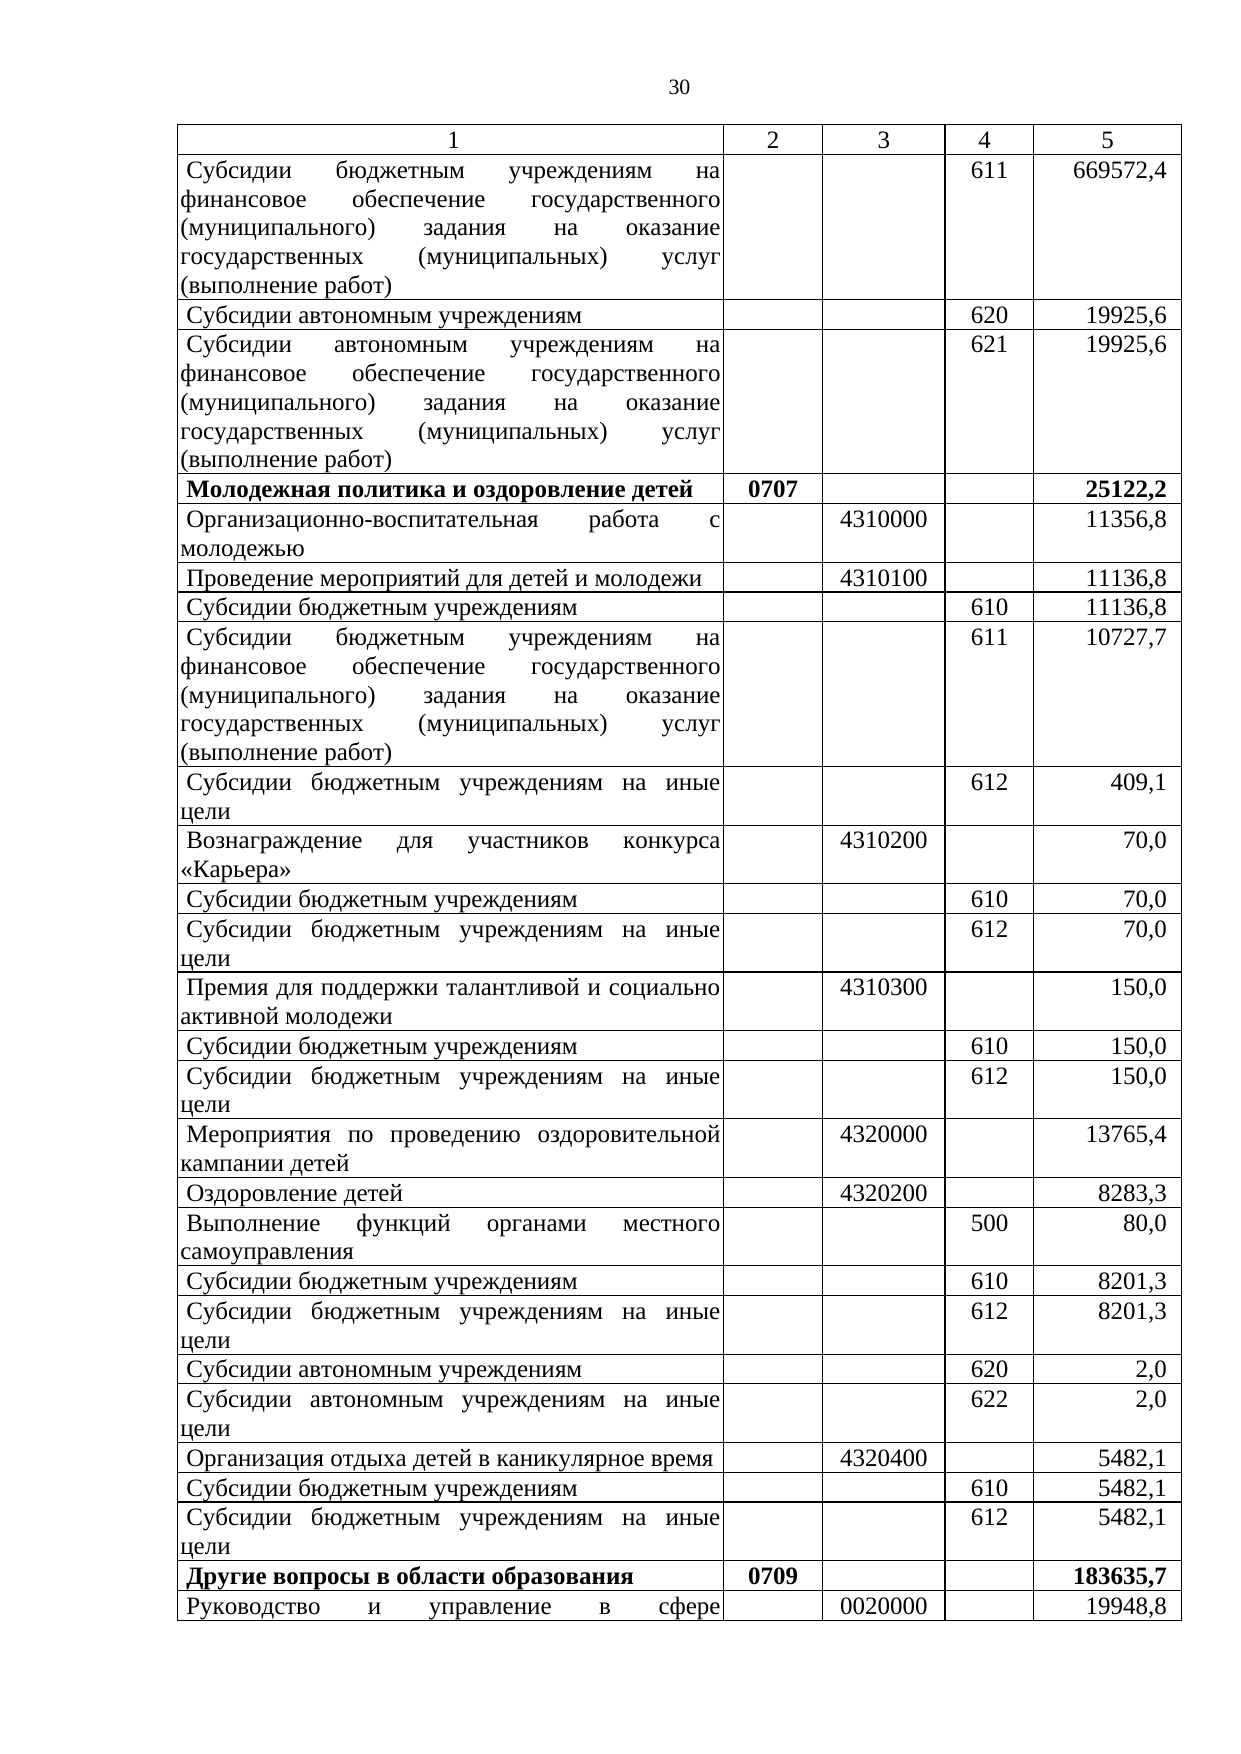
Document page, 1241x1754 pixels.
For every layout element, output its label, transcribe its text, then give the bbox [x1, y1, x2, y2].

table_cell 13765,4 [1034, 1119, 1181, 1177]
table_cell Субсидии бюджетным учреждениям на иные цели [178, 767, 723, 824]
table_cell 2,0 [1034, 1355, 1181, 1383]
table_cell [724, 1443, 822, 1472]
table_cell [946, 504, 1033, 562]
table_cell [1182, 766, 1216, 824]
table_cell 621 [946, 330, 1033, 473]
table_cell Субсидии автономным учреждениям [178, 300, 723, 328]
table_cell 80,0 [1034, 1208, 1181, 1265]
table_cell [724, 1591, 822, 1619]
table_cell [724, 826, 822, 883]
table_cell 4320400 [823, 1443, 944, 1472]
table_cell [724, 1031, 822, 1060]
table_cell [1182, 1560, 1216, 1590]
table_cell 622 [946, 1384, 1033, 1442]
table_cell 610 [946, 1473, 1033, 1501]
table_cell [823, 1208, 944, 1265]
table_cell 19925,6 [1034, 330, 1181, 473]
table_cell [946, 474, 1033, 503]
table_cell 610 [946, 1031, 1033, 1060]
table_cell Субсидии автономным учреждениям [178, 1355, 723, 1383]
table_cell 669572,4 [1034, 155, 1181, 299]
table_cell 4310000 [823, 504, 944, 562]
table_cell Субсидии автономным учреждениям на иные цели [178, 1384, 723, 1442]
table_cell [724, 300, 822, 328]
table_cell Премия для поддержки талантливой и социально активной молодежи [178, 973, 723, 1030]
table_cell [1182, 883, 1216, 913]
table_cell [1182, 154, 1216, 299]
table_cell 4310200 [823, 826, 944, 883]
table_cell 0020000 [823, 1591, 944, 1619]
table_cell [823, 1384, 944, 1442]
table_cell Руководство и управление в сфере [178, 1591, 723, 1619]
table_cell Молодежная политика и оздоровление детей [178, 474, 723, 503]
table_cell 70,0 [1034, 884, 1181, 913]
table_cell 150,0 [1034, 1061, 1181, 1118]
table_cell [946, 1561, 1033, 1590]
table_cell [823, 330, 944, 473]
table_cell Оздоровление детей [178, 1178, 723, 1207]
table_cell 4320000 [823, 1119, 944, 1177]
table_cell [823, 1296, 944, 1353]
table_cell 8283,3 [1034, 1178, 1181, 1207]
table_cell Субсидии бюджетным учреждениям [178, 1031, 723, 1060]
table_cell 5482,1 [1034, 1473, 1181, 1501]
table_cell 610 [946, 1266, 1033, 1295]
table_cell [1182, 971, 1216, 1030]
table_header 3 [823, 125, 944, 154]
table_cell 611 [946, 155, 1033, 299]
table_cell [946, 1443, 1033, 1472]
table_cell [1182, 503, 1216, 562]
table_cell 5482,1 [1034, 1443, 1181, 1472]
table_cell 2,0 [1034, 1384, 1181, 1442]
table_cell 19948,8 [1034, 1591, 1181, 1619]
table_cell [724, 1503, 822, 1560]
table_cell [724, 622, 822, 766]
table_cell [724, 914, 822, 971]
table_cell [823, 300, 944, 328]
table_cell [1182, 825, 1216, 883]
table_cell [1182, 1383, 1216, 1442]
table_cell [1182, 329, 1216, 473]
table_cell [823, 767, 944, 824]
table_cell Субсидии бюджетным учреждениям на иные цели [178, 1296, 723, 1353]
table_cell 150,0 [1034, 1031, 1181, 1060]
table_cell [724, 767, 822, 824]
table_cell [823, 593, 944, 621]
table_cell [946, 1178, 1033, 1207]
table_cell 500 [946, 1208, 1033, 1265]
table_cell [946, 973, 1033, 1030]
table_cell [1182, 562, 1216, 591]
table_cell 0707 [724, 474, 822, 503]
table_cell [946, 1591, 1033, 1619]
table_cell [1182, 1501, 1216, 1560]
table_cell [724, 973, 822, 1030]
table_cell [724, 1208, 822, 1265]
table_cell Мероприятия по проведению оздоровительной кампании детей [178, 1119, 723, 1177]
table_cell Организационно-воспитательная работа с молодежью [178, 504, 723, 562]
table_cell [823, 1061, 944, 1118]
table_cell 610 [946, 884, 1033, 913]
table_cell Субсидии бюджетным учреждениям [178, 884, 723, 913]
table_cell [946, 826, 1033, 883]
table_header 2 [724, 125, 822, 154]
table_cell [724, 1119, 822, 1177]
table_cell Субсидии автономным учреждениям на финансовое обеспечение государственного (муниципального) задания на оказание государственных (муниципальных) услуг (выполнение работ) [178, 330, 723, 473]
table_cell [1182, 1265, 1216, 1295]
table_header 1 [178, 125, 723, 154]
table_cell Субсидии бюджетным учреждениям на иные цели [178, 1061, 723, 1118]
table_cell [1182, 1590, 1216, 1619]
table_cell [946, 1119, 1033, 1177]
table_cell [1182, 299, 1216, 328]
table_cell Субсидии бюджетным учреждениям на финансовое обеспечение государственного (муниципального) задания на оказание государственных (муниципальных) услуг (выполнение работ) [178, 622, 723, 766]
table_header 5 [1034, 125, 1181, 154]
table_cell 612 [946, 767, 1033, 824]
table_cell Организация отдыха детей в каникулярное время [178, 1443, 723, 1472]
table_cell [1182, 473, 1216, 503]
table_cell [724, 1384, 822, 1442]
table_cell [724, 1355, 822, 1383]
table_cell 11136,8 [1034, 593, 1181, 621]
table_cell 11136,8 [1034, 563, 1181, 591]
table_cell 612 [946, 1061, 1033, 1118]
table_cell [1182, 1472, 1216, 1501]
table_cell 10727,7 [1034, 622, 1181, 766]
table_cell [823, 1561, 944, 1590]
table_cell [724, 1178, 822, 1207]
table_cell [724, 155, 822, 299]
table_cell Субсидии бюджетным учреждениям [178, 593, 723, 621]
table_cell 8201,3 [1034, 1296, 1181, 1353]
table_cell 150,0 [1034, 973, 1181, 1030]
table_cell [1182, 621, 1216, 766]
table_cell 8201,3 [1034, 1266, 1181, 1295]
table_cell 610 [946, 593, 1033, 621]
table_cell Вознаграждение для участников конкурса «Карьера» [178, 826, 723, 883]
table_header 4 [946, 125, 1033, 154]
table_cell [1182, 1295, 1216, 1353]
table_cell [1182, 913, 1216, 971]
table_cell [1182, 1118, 1216, 1177]
table_cell [823, 474, 944, 503]
table_cell [823, 1355, 944, 1383]
table_cell 183635,7 [1034, 1561, 1181, 1590]
table_cell 620 [946, 1355, 1033, 1383]
table_cell Другие вопросы в области образования [178, 1561, 723, 1590]
table_cell 19925,6 [1034, 300, 1181, 328]
table_cell 620 [946, 300, 1033, 328]
table_cell 409,1 [1034, 767, 1181, 824]
table_cell [823, 914, 944, 971]
table_cell [724, 1266, 822, 1295]
table_cell 611 [946, 622, 1033, 766]
table_cell 0709 [724, 1561, 822, 1590]
table_cell [946, 563, 1033, 591]
table_cell [1182, 1177, 1216, 1207]
table_cell 70,0 [1034, 914, 1181, 971]
table_cell [1182, 1442, 1216, 1472]
table_cell Субсидии бюджетным учреждениям [178, 1473, 723, 1501]
table_cell [823, 1031, 944, 1060]
table_cell [724, 884, 822, 913]
table_cell 612 [946, 1503, 1033, 1560]
table_cell Проведение мероприятий для детей и молодежи [178, 563, 723, 591]
table_cell [823, 884, 944, 913]
table_cell Субсидии бюджетным учреждениям [178, 1266, 723, 1295]
table_cell [823, 1473, 944, 1501]
table_cell 5482,1 [1034, 1503, 1181, 1560]
table_cell [1182, 1030, 1216, 1060]
table_cell Субсидии бюджетным учреждениям на иные цели [178, 914, 723, 971]
table_header [1182, 124, 1216, 154]
table_cell [1182, 1354, 1216, 1383]
table_cell 4310300 [823, 973, 944, 1030]
table_cell 4320200 [823, 1178, 944, 1207]
table_cell [1182, 591, 1216, 621]
table_cell 25122,2 [1034, 474, 1181, 503]
table_cell 612 [946, 1296, 1033, 1353]
table_cell [724, 504, 822, 562]
table_cell [823, 622, 944, 766]
table_cell [724, 1473, 822, 1501]
table_cell 4310100 [823, 563, 944, 591]
table_cell [1182, 1207, 1216, 1265]
table_cell [823, 155, 944, 299]
table_cell 612 [946, 914, 1033, 971]
table_cell [724, 563, 822, 591]
table_cell [1182, 1060, 1216, 1118]
table_cell [724, 330, 822, 473]
table_cell Субсидии бюджетным учреждениям на финансовое обеспечение государственного (муниципального) задания на оказание государственных (муниципальных) услуг (выполнение работ) [178, 155, 723, 299]
table_cell Выполнение функций органами местного самоуправления [178, 1208, 723, 1265]
table_cell Субсидии бюджетным учреждениям на иные цели [178, 1503, 723, 1560]
table_cell [724, 1061, 822, 1118]
table_cell 70,0 [1034, 826, 1181, 883]
table_cell [724, 1296, 822, 1353]
table_cell 11356,8 [1034, 504, 1181, 562]
table_cell [724, 593, 822, 621]
table_cell [823, 1503, 944, 1560]
table_cell [823, 1266, 944, 1295]
